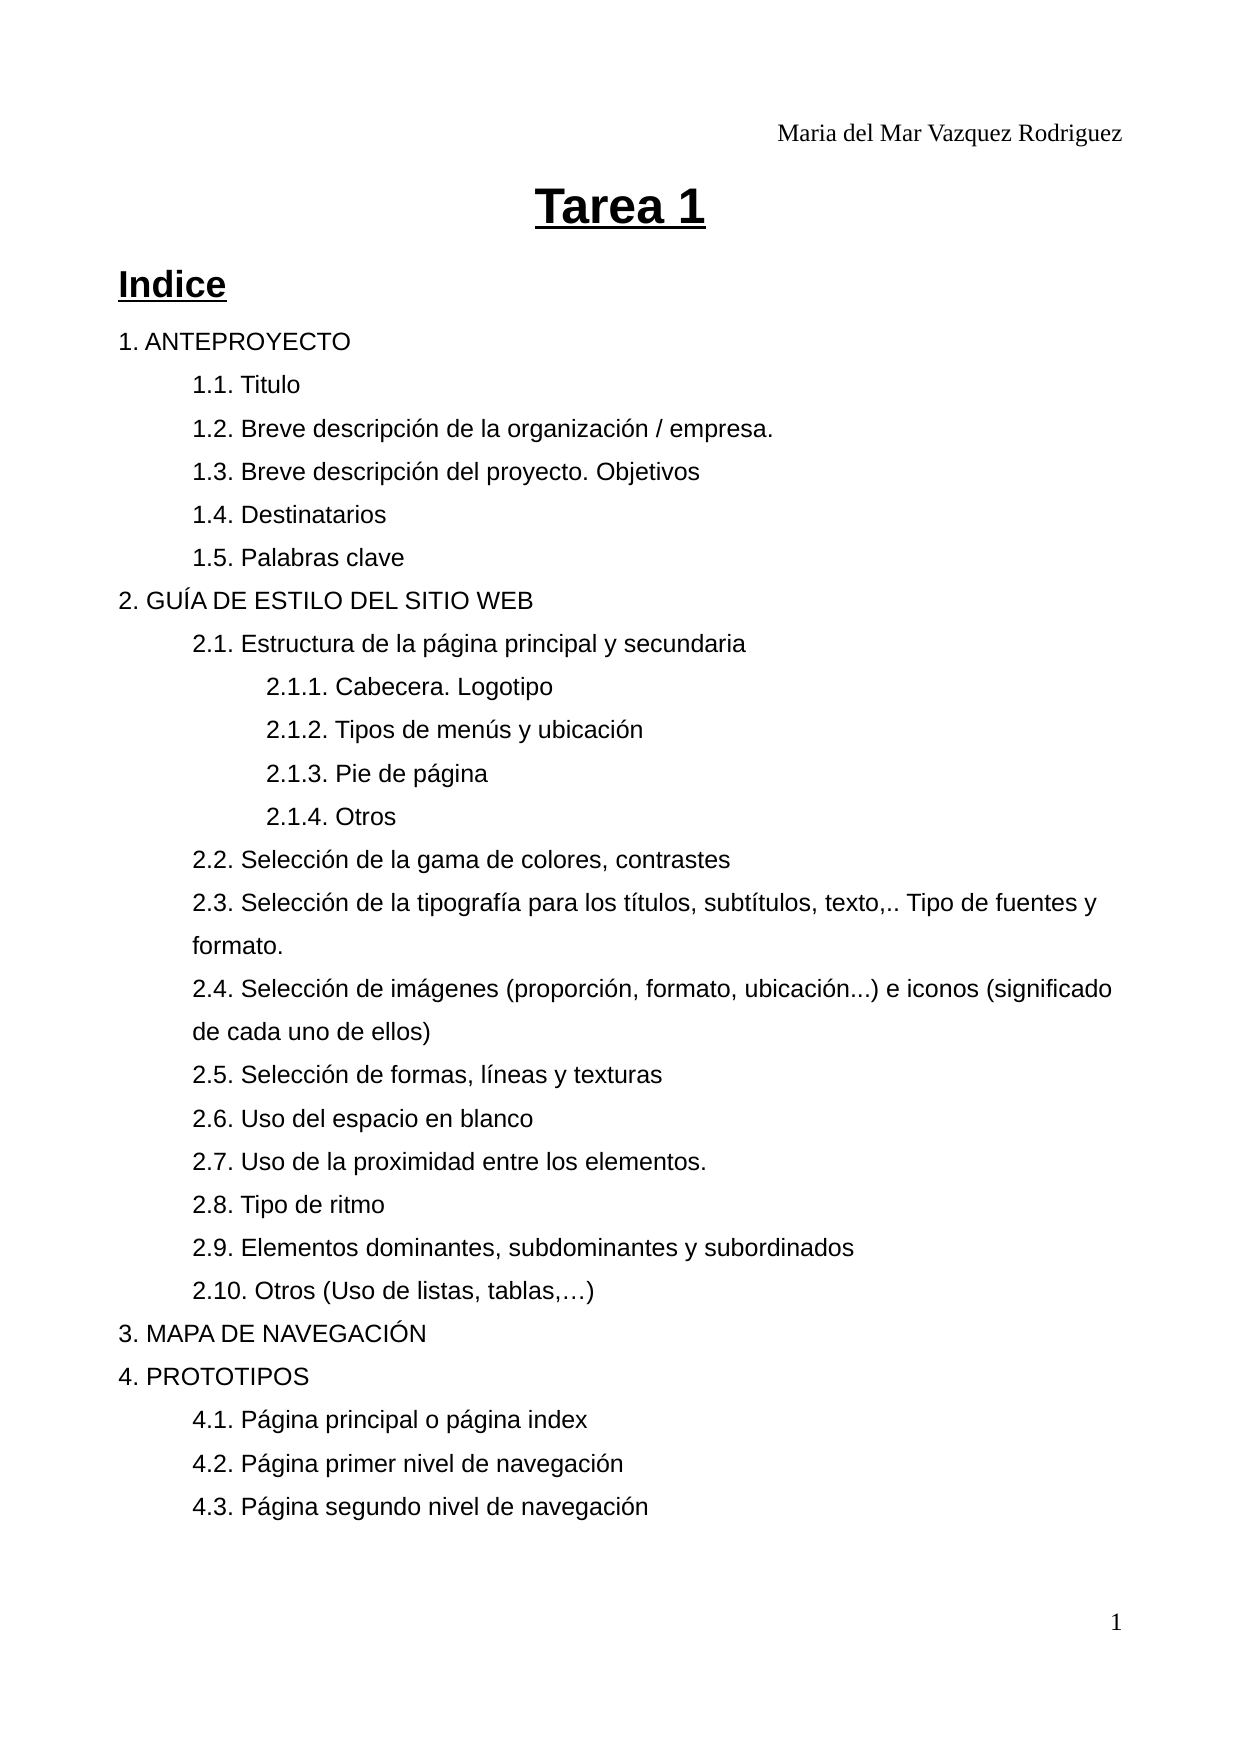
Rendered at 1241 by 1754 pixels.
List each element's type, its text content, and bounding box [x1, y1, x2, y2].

text 4.1. Página principal o página index [192, 1405, 1122, 1434]
text 2.9. Elementos dominantes, subdominantes y subordinados [192, 1233, 1122, 1262]
text 2. GUÍA DE ESTILO DEL SITIO WEB [118, 586, 1122, 615]
text 1. ANTEPROYECTO [118, 327, 1122, 356]
text 2.8. Tipo de ritmo [192, 1190, 1122, 1218]
text 1.3. Breve descripción del proyecto. Objetivos [192, 457, 1122, 485]
text 2.2. Selección de la gama de colores, contrastes [192, 845, 1122, 873]
text 2.5. Selección de formas, líneas y texturas [192, 1060, 1122, 1089]
text 1.4. Destinatarios [192, 500, 1122, 528]
text Tarea 1 [118, 176, 1122, 234]
text 2.7. Uso de la proximidad entre los elementos. [192, 1147, 1122, 1175]
text 2.4. Selección de imágenes (proporción, formato, ubicación...) e iconos (significado de cada uno de ellos) [192, 974, 1122, 1046]
text 2.1.4. Otros [266, 802, 1122, 830]
text 1.5. Palabras clave [192, 543, 1122, 572]
text 2.1. Estructura de la página principal y secundaria [192, 629, 1122, 658]
text 1.2. Breve descripción de la organización / empresa. [192, 413, 1122, 442]
text 2.10. Otros (Uso de listas, tablas,…) [192, 1276, 1122, 1305]
text 4. PROTOTIPOS [118, 1362, 1122, 1391]
text 2.6. Uso del espacio en blanco [192, 1103, 1122, 1132]
text 2.1.1. Cabecera. Logotipo [266, 672, 1122, 701]
text 3. MAPA DE NAVEGACIÓN [118, 1319, 1122, 1348]
text Indice [118, 263, 1122, 306]
text 2.1.3. Pie de página [266, 758, 1122, 787]
text 1.1. Titulo [192, 370, 1122, 399]
text 2.3. Selección de la tipografía para los títulos, subtítulos, texto,.. Tipo de fuentes y formato. [192, 888, 1122, 960]
text 4.3. Página segundo nivel de navegación [192, 1492, 1122, 1520]
text 2.1.2. Tipos de menús y ubicación [266, 715, 1122, 744]
text 4.2. Página primer nivel de navegación [192, 1448, 1122, 1477]
